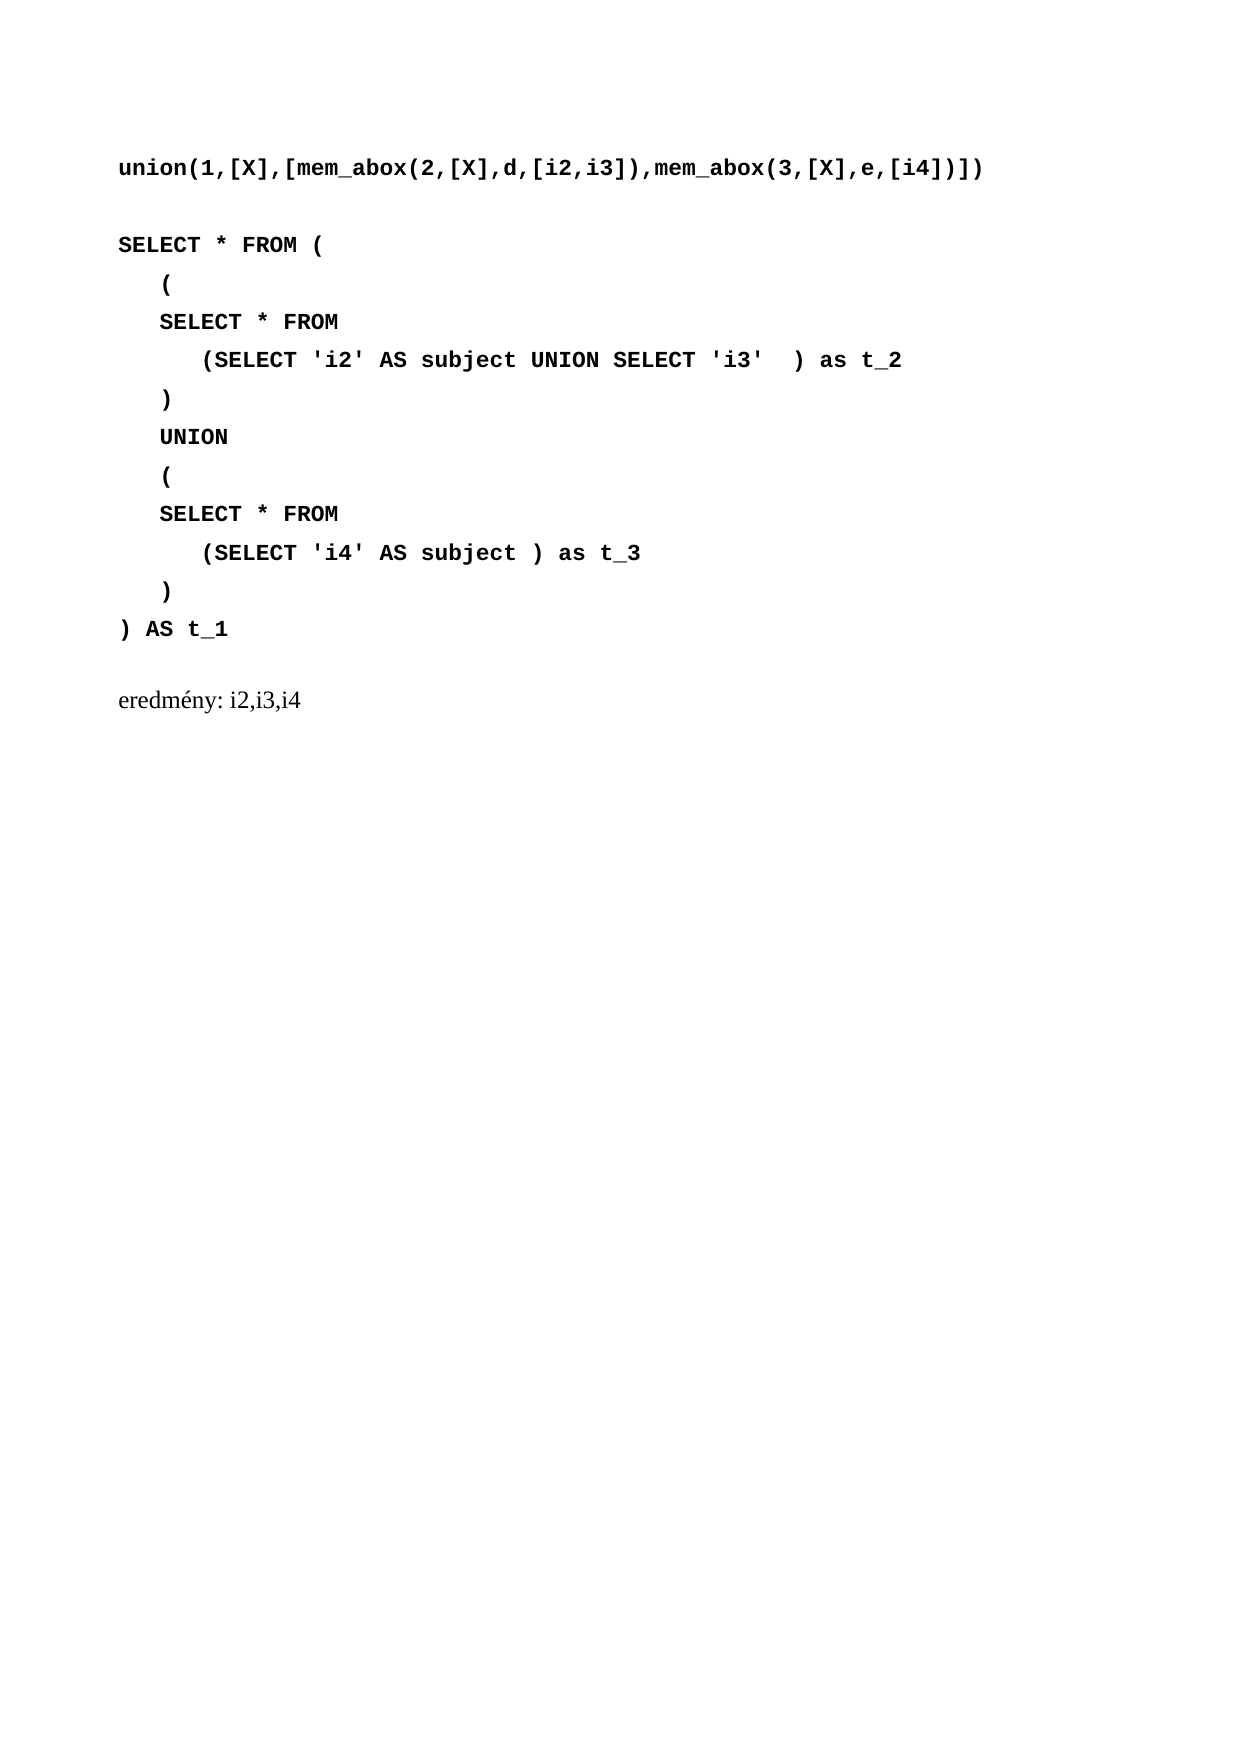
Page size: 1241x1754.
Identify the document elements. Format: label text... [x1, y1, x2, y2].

text ( [118, 464, 1122, 490]
text UNION [118, 426, 1122, 452]
text SELECT * FROM [118, 310, 1122, 336]
text ) AS t_1 [118, 618, 1122, 644]
text (SELECT 'i2' AS subject UNION SELECT 'i3' ) as t_2 [118, 349, 1122, 375]
text eredmény: i2,i3,i4 [118, 685, 1122, 714]
text union(1,[X],[mem_abox(2,[X],d,[i2,i3]),mem_abox(3,[X],e,[i4])]) [118, 157, 1122, 182]
text ) [118, 579, 1122, 605]
text ( [118, 272, 1122, 298]
text (SELECT 'i4' AS subject ) as t_3 [118, 541, 1122, 567]
text ) [118, 387, 1122, 413]
text SELECT * FROM ( [118, 233, 1122, 259]
text SELECT * FROM [118, 502, 1122, 528]
